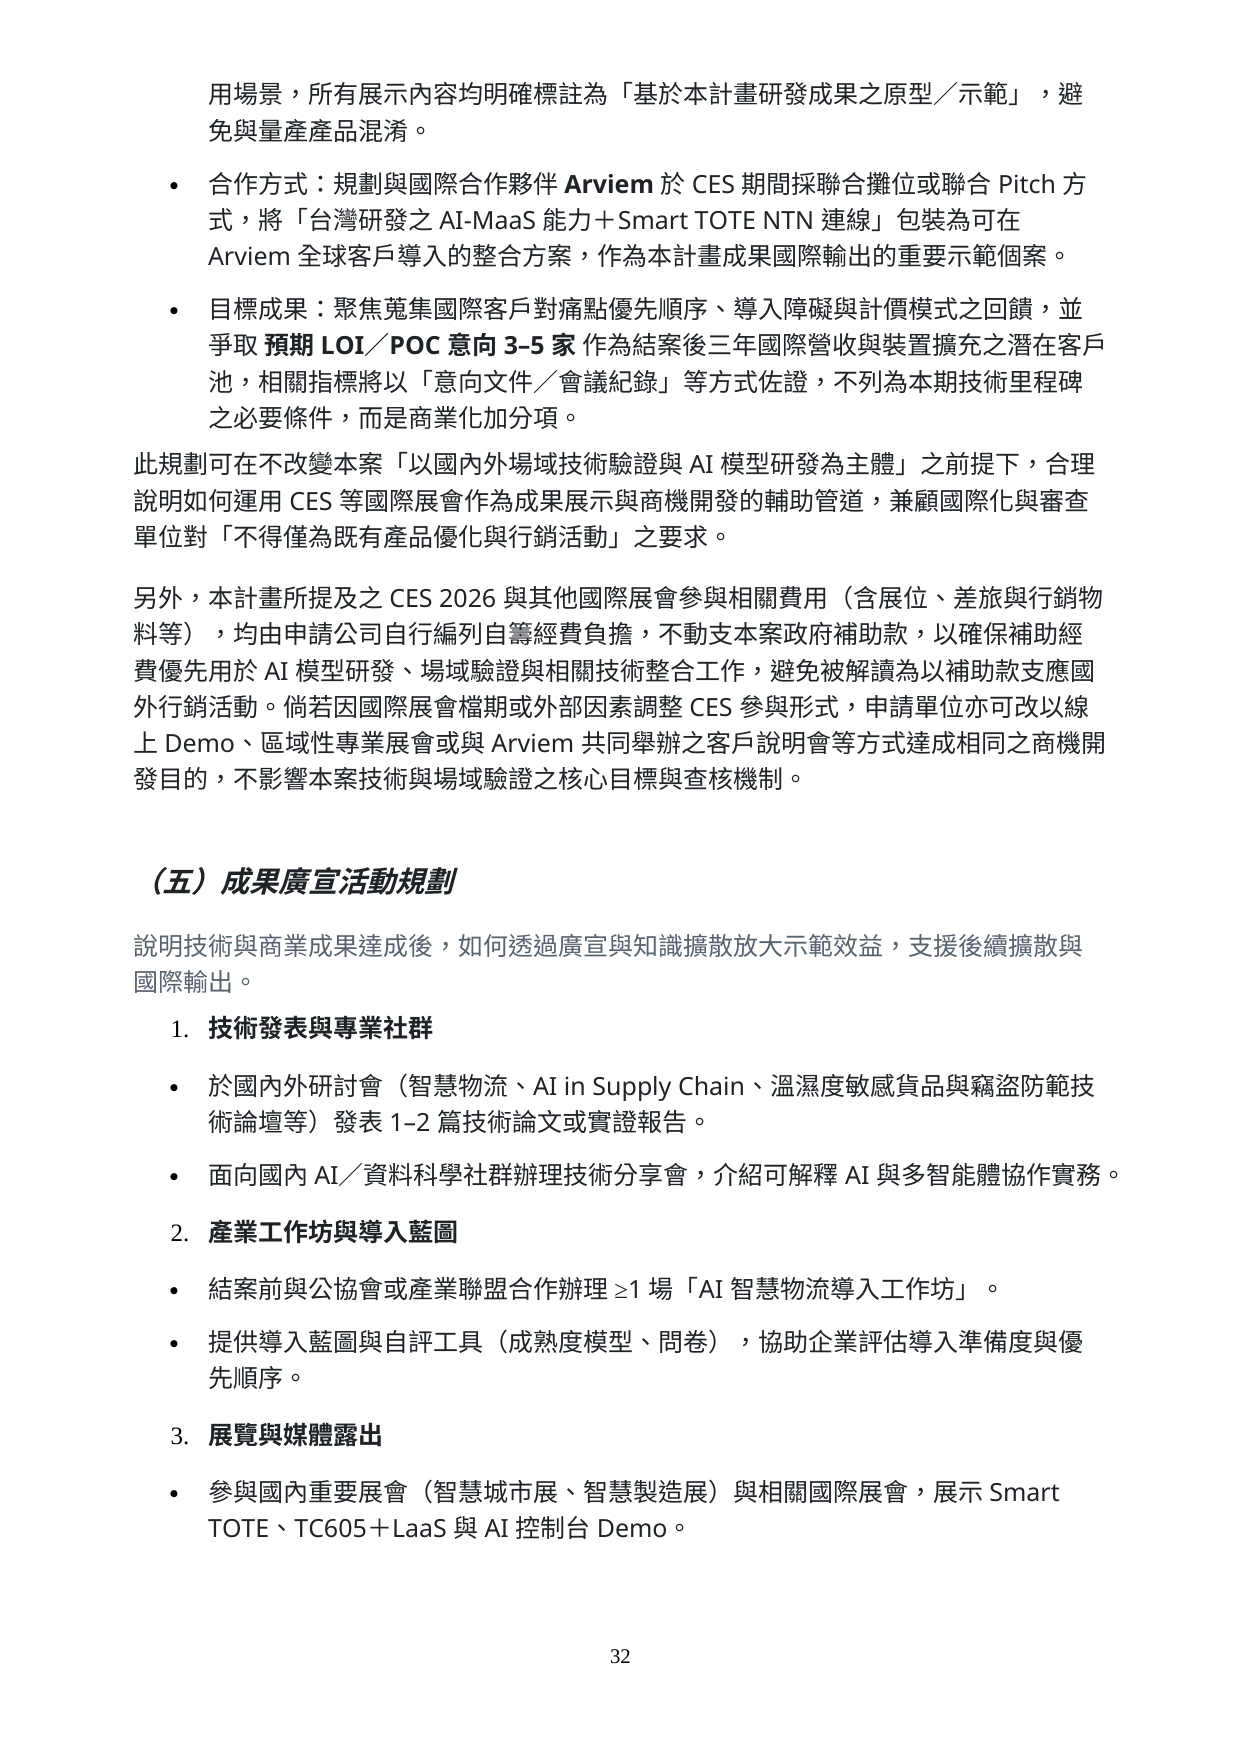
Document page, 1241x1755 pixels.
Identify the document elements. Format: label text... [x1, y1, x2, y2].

list 目標成果：聚焦蒐集國際客戶對痛點優先順序、導入障礙與計價模式之回饋，並爭取 預期 LOI／POC 意向 3–5 家 作為結案後三年國際營收與裝置擴充之潛在客戶池，相關指標將以「意向文件／會議紀錄」等方式佐證，不列為本期技術里程碑之必要條件，而是商業化加分項。 [170, 289, 1107, 434]
list 技術發表與專業社群 [170, 1009, 1107, 1045]
list 面向國內 AI／資料科學社群辦理技術分享會，介紹可解釋 AI 與多智能體協作實務。 [170, 1155, 1107, 1191]
list 提供導入藍圖與自評工具（成熟度模型、問卷），協助企業評估導入準備度與優先順序。 [170, 1322, 1107, 1395]
text 說明技術與商業成果達成後，如何透過廣宣與知識擴散放大示範效益，支援後續擴散與國際輸出。 [133, 926, 1107, 998]
text 此規劃可在不改變本案「以國內外場域技術驗證與 AI 模型研發為主體」之前提下，合理說明如何運用 CES 等國際展會作為成果展示與商機開發的輔助管道，兼顧國際化與審查單位對「不得僅為既有產品優化與行銷活動」之要求。 [133, 445, 1107, 554]
list 展覽與媒體露出 [170, 1416, 1107, 1452]
list 產業工作坊與導入藍圖 [170, 1212, 1107, 1248]
list 結案前與公協會或產業聯盟合作辦理 ≥1 場「AI 智慧物流導入工作坊」。 [170, 1269, 1107, 1306]
subtitle （五）成果廣宣活動規劃 [133, 859, 1107, 901]
list 於國內外研討會（智慧物流、AI in Supply Chain、溫濕度敏感貨品與竊盜防範技術論壇等）發表 1–2 篇技術論文或實證報告。 [170, 1066, 1107, 1138]
list 合作方式：規劃與國際合作夥伴 Arviem 於 CES 期間採聯合攤位或聯合 Pitch 方式，將「台灣研發之 AI‑MaaS 能力＋Smart TOTE NTN 連線」包裝為可在 Arviem 全球客戶導入的整合方案，作為本計畫成果國際輸出的重要示範個案。 [170, 164, 1107, 273]
list 參與國內重要展會（智慧城市展、智慧製造展）與相關國際展會，展示 Smart TOTE、TC605＋LaaS 與 AI 控制台 Demo。 [170, 1473, 1107, 1545]
list 用場景，所有展示內容均明確標註為「基於本計畫研發成果之原型／示範」，避免與量產產品混淆。 [170, 75, 1107, 147]
text 另外，本計畫所提及之 CES 2026 與其他國際展會參與相關費用（含展位、差旅與行銷物料等），均由申請公司自行編列自籌經費負擔，不動支本案政府補助款，以確保補助經費優先用於 AI 模型研發、場域驗證與相關技術整合工作，避免被解讀為以補助款支應國外行銷活動。倘若因國際展會檔期或外部因素調整 CES 參與形式，申請單位亦可改以線上 Demo、區域性專業展會或與 Arviem 共同舉辦之客戶說明會等方式達成相同之商機開發目的，不影響本案技術與場域驗證之核心目標與查核機制。 [133, 579, 1107, 796]
